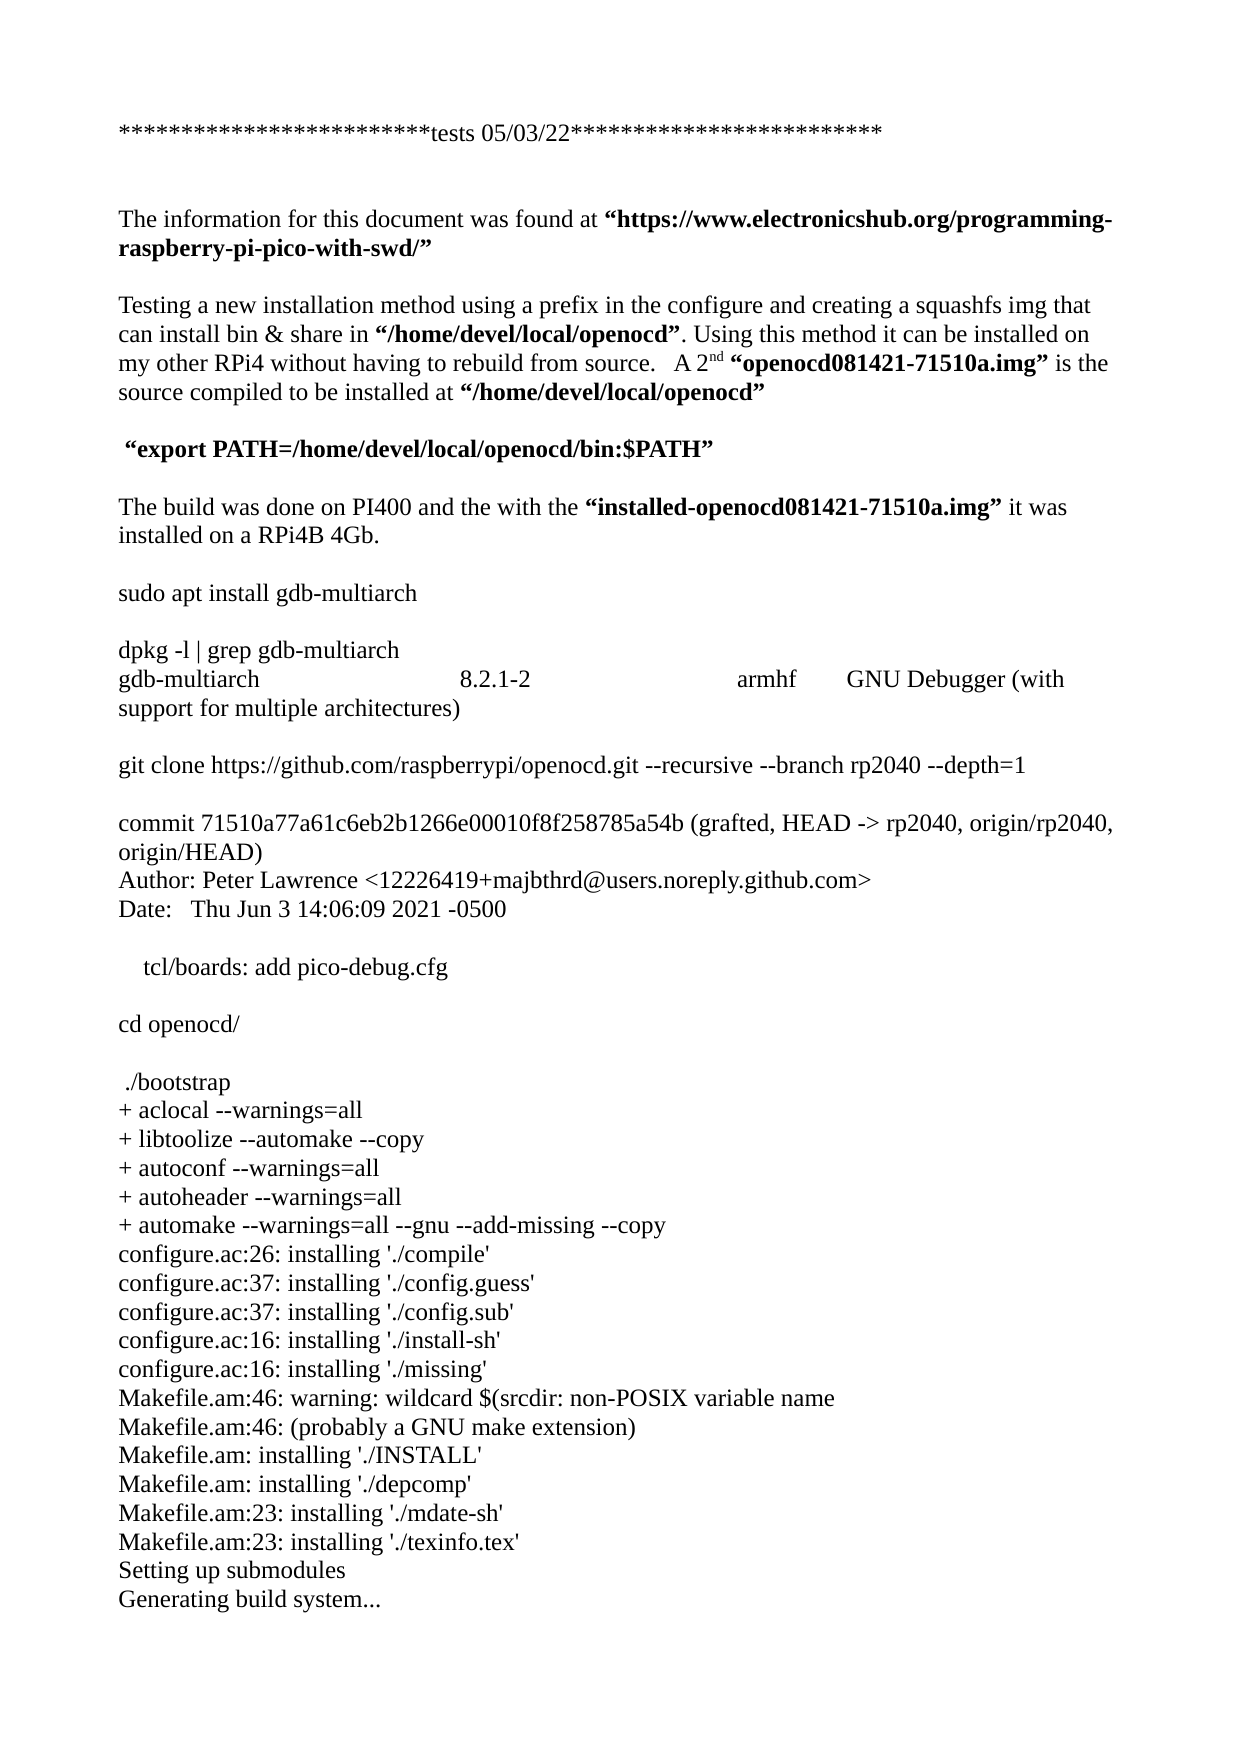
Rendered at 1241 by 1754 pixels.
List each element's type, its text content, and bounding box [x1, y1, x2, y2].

text Date: Thu Jun 3 14:06:09 2021 -0500 [118, 894, 1122, 923]
text The information for this document was found at “https://www.electronicshub.org/programming-raspberry-pi-pico-with-swd/” [118, 204, 1122, 262]
text tcl/boards: add pico-debug.cfg [118, 952, 1122, 981]
text ./bootstrap [118, 1067, 1122, 1096]
text Makefile.am: installing './depcomp' [118, 1469, 1122, 1498]
text + libtoolize --automake --copy [118, 1124, 1122, 1153]
text configure.ac:37: installing './config.sub' [118, 1297, 1122, 1326]
text dpkg -l | grep gdb-multiarch [118, 636, 1122, 664]
text Makefile.am: installing './INSTALL' [118, 1441, 1122, 1469]
text Makefile.am:23: installing './texinfo.tex' [118, 1527, 1122, 1556]
text + aclocal --warnings=all [118, 1096, 1122, 1124]
text + autoconf --warnings=all [118, 1153, 1122, 1182]
text Makefile.am:23: installing './mdate-sh' [118, 1498, 1122, 1527]
text Makefile.am:46: warning: wildcard $(srcdir: non-POSIX variable name [118, 1383, 1122, 1412]
text + automake --warnings=all --gnu --add-missing --copy [118, 1211, 1122, 1239]
text *************************tests 05/03/22************************* [118, 118, 1122, 147]
text Generating build system... [118, 1584, 1122, 1613]
text + autoheader --warnings=all [118, 1182, 1122, 1211]
text configure.ac:26: installing './compile' [118, 1239, 1122, 1268]
text Setting up submodules [118, 1556, 1122, 1584]
text commit 71510a77a61c6eb2b1266e00010f8f258785a54b (grafted, HEAD -> rp2040, origin/rp2040, origin/HEAD) [118, 808, 1122, 866]
text sudo apt install gdb-multiarch [118, 578, 1122, 607]
text “export PATH=/home/devel/local/openocd/bin:$PATH” [118, 434, 1122, 463]
text cd openocd/ [118, 1009, 1122, 1038]
text configure.ac:16: installing './install-sh' [118, 1326, 1122, 1354]
text configure.ac:16: installing './missing' [118, 1354, 1122, 1383]
text git clone https://github.com/raspberrypi/openocd.git --recursive --branch rp2040 --depth=1 [118, 751, 1122, 779]
text Author: Peter Lawrence <12226419+majbthrd@users.noreply.github.com> [118, 866, 1122, 894]
text Testing a new installation method using a prefix in the configure and creating a squashfs img that can install bin & share in “/home/devel/local/openocd”. Using this method it can be installed on my other RPi4 without having to rebuild from source. A 2nd “openocd081421-71510a.img” is the source compiled to be installed at “/home/devel/local/openocd” [118, 291, 1122, 406]
text The build was done on PI400 and the with the “installed-openocd081421-71510a.img” it was installed on a RPi4B 4Gb. [118, 492, 1122, 549]
text Makefile.am:46: (probably a GNU make extension) [118, 1412, 1122, 1441]
text gdb-multiarch 8.2.1-2 armhf GNU Debugger (with support for multiple architectures) [118, 664, 1122, 722]
text configure.ac:37: installing './config.guess' [118, 1268, 1122, 1297]
